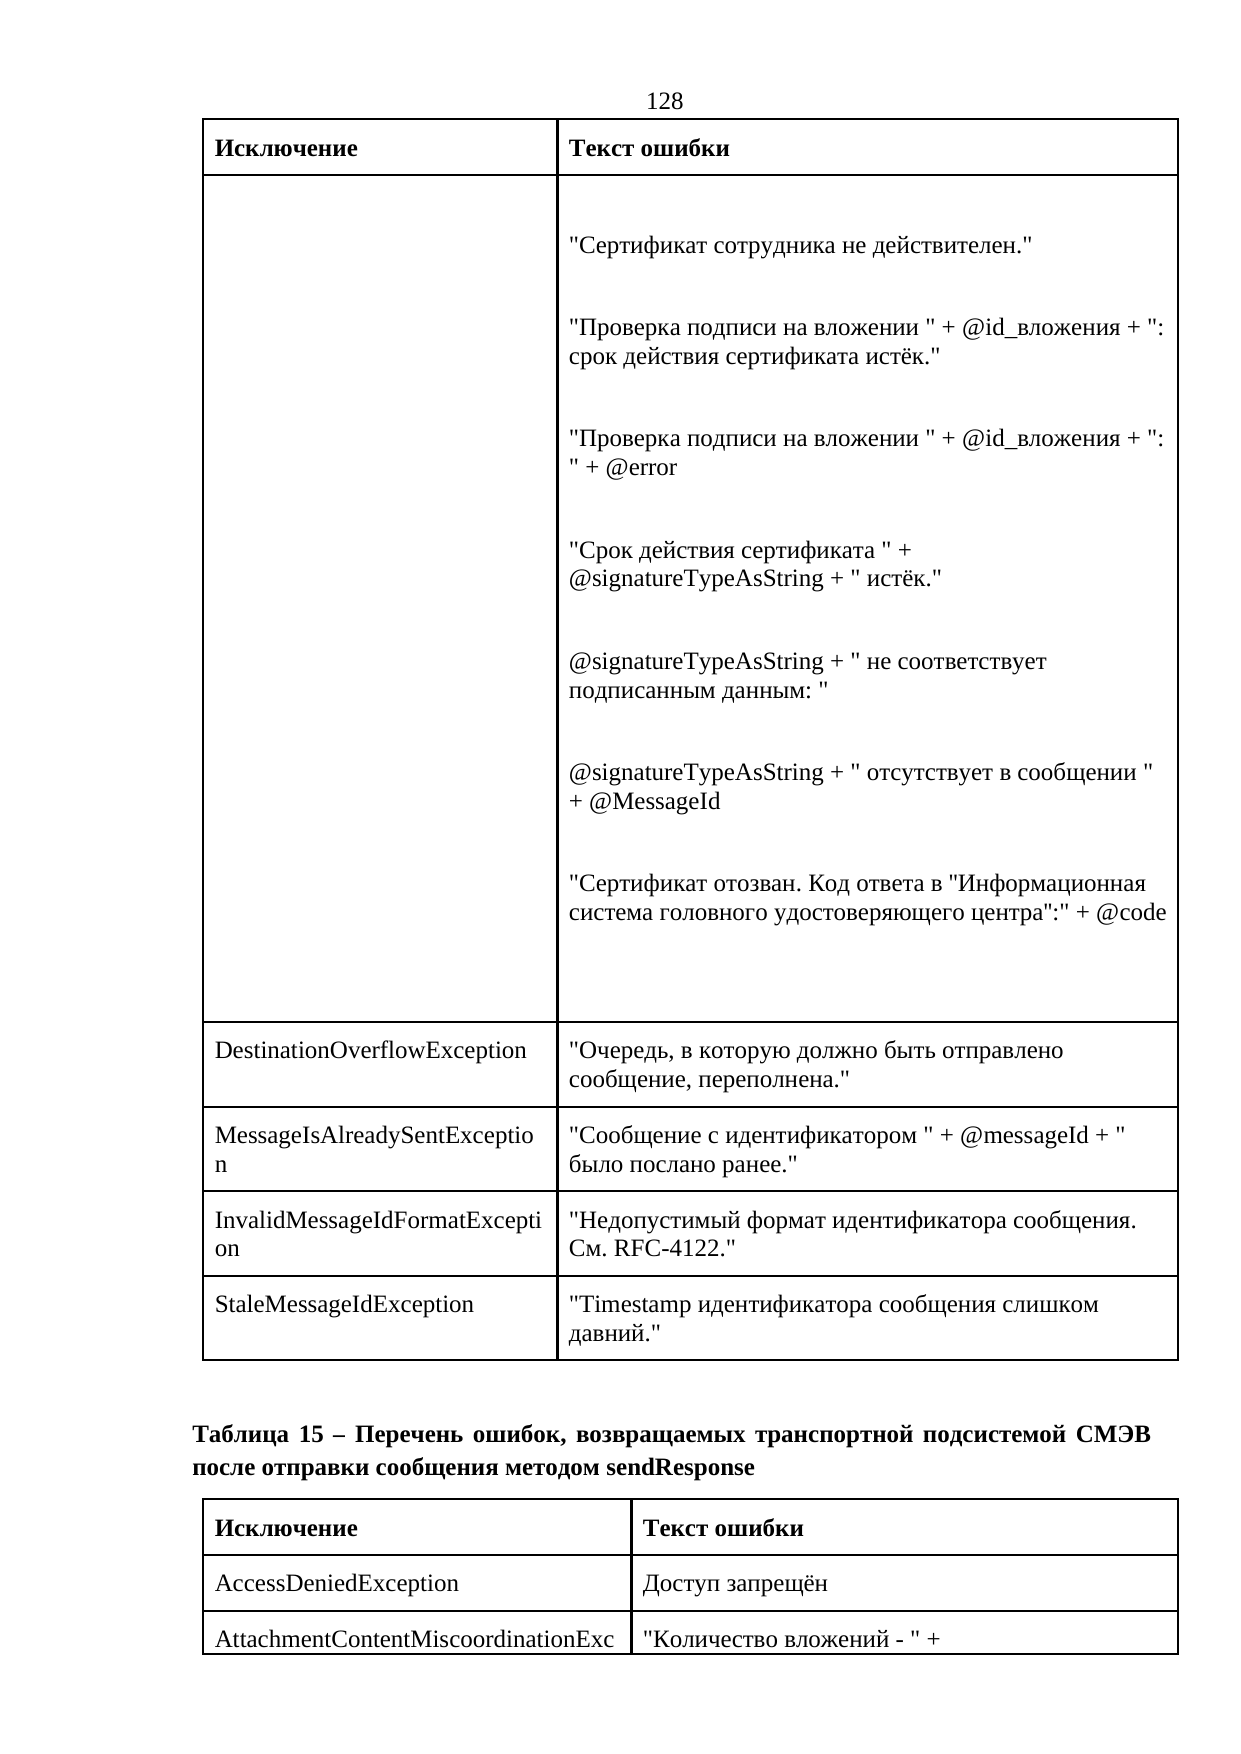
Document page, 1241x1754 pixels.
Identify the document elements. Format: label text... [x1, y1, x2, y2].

table_cell StaleMessageIdException [204, 1277, 556, 1359]
table_cell "Сообщение с идентификатором " + @messageId + " было послано ранее." [559, 1108, 1177, 1190]
table_cell DestinationOverflowException [204, 1023, 556, 1106]
table_cell MessageIsAlreadySentException [204, 1108, 556, 1190]
table_cell "Количество вложений - " + [633, 1612, 1177, 1653]
table_cell AccessDeniedException [204, 1556, 630, 1610]
table_cell InvalidMessageIdFormatException [204, 1192, 556, 1275]
table_cell Доступ запрещён [633, 1556, 1177, 1610]
table_cell [204, 176, 556, 1021]
text Таблица 15 – Перечень ошибок, возвращаемых транспортной подсистемой СМЭВ после отправки сообщения методом sendResponse [192, 1419, 1152, 1481]
table_cell "Недопустимый формат идентификатора сообщения. См. RFC-4122." [559, 1192, 1177, 1275]
table_cell "Timestamp идентификатора сообщения слишком давний." [559, 1277, 1177, 1359]
table_cell "Сертификат сотрудника не действителен." "Проверка подписи на вложении " + @id_вложения + ": срок действия сертификата истёк." "Проверка подписи на вложении " + @id_вложения + ": " + @error "Срок действия сертификата " + @signatureTypeAsString + " истёк." @signatureTypeAsString + " не соответствует подписанным данным: " @signatureTypeAsString + " отсутствует в сообщении " + @MessageId "Cертификат отозван. Код ответа в ''Информационная система головного удостоверяющего центра'':" + @code [559, 176, 1177, 1021]
table_header Исключение [204, 1500, 630, 1554]
table_cell "Очередь, в которую должно быть отправлено сообщение, переполнена." [559, 1023, 1177, 1106]
table_header Текст ошибки [633, 1500, 1177, 1554]
table_header Текст ошибки [559, 120, 1177, 174]
table_cell AttachmentContentMiscoordinationExc [204, 1612, 630, 1653]
table_header Исключение [204, 120, 556, 174]
